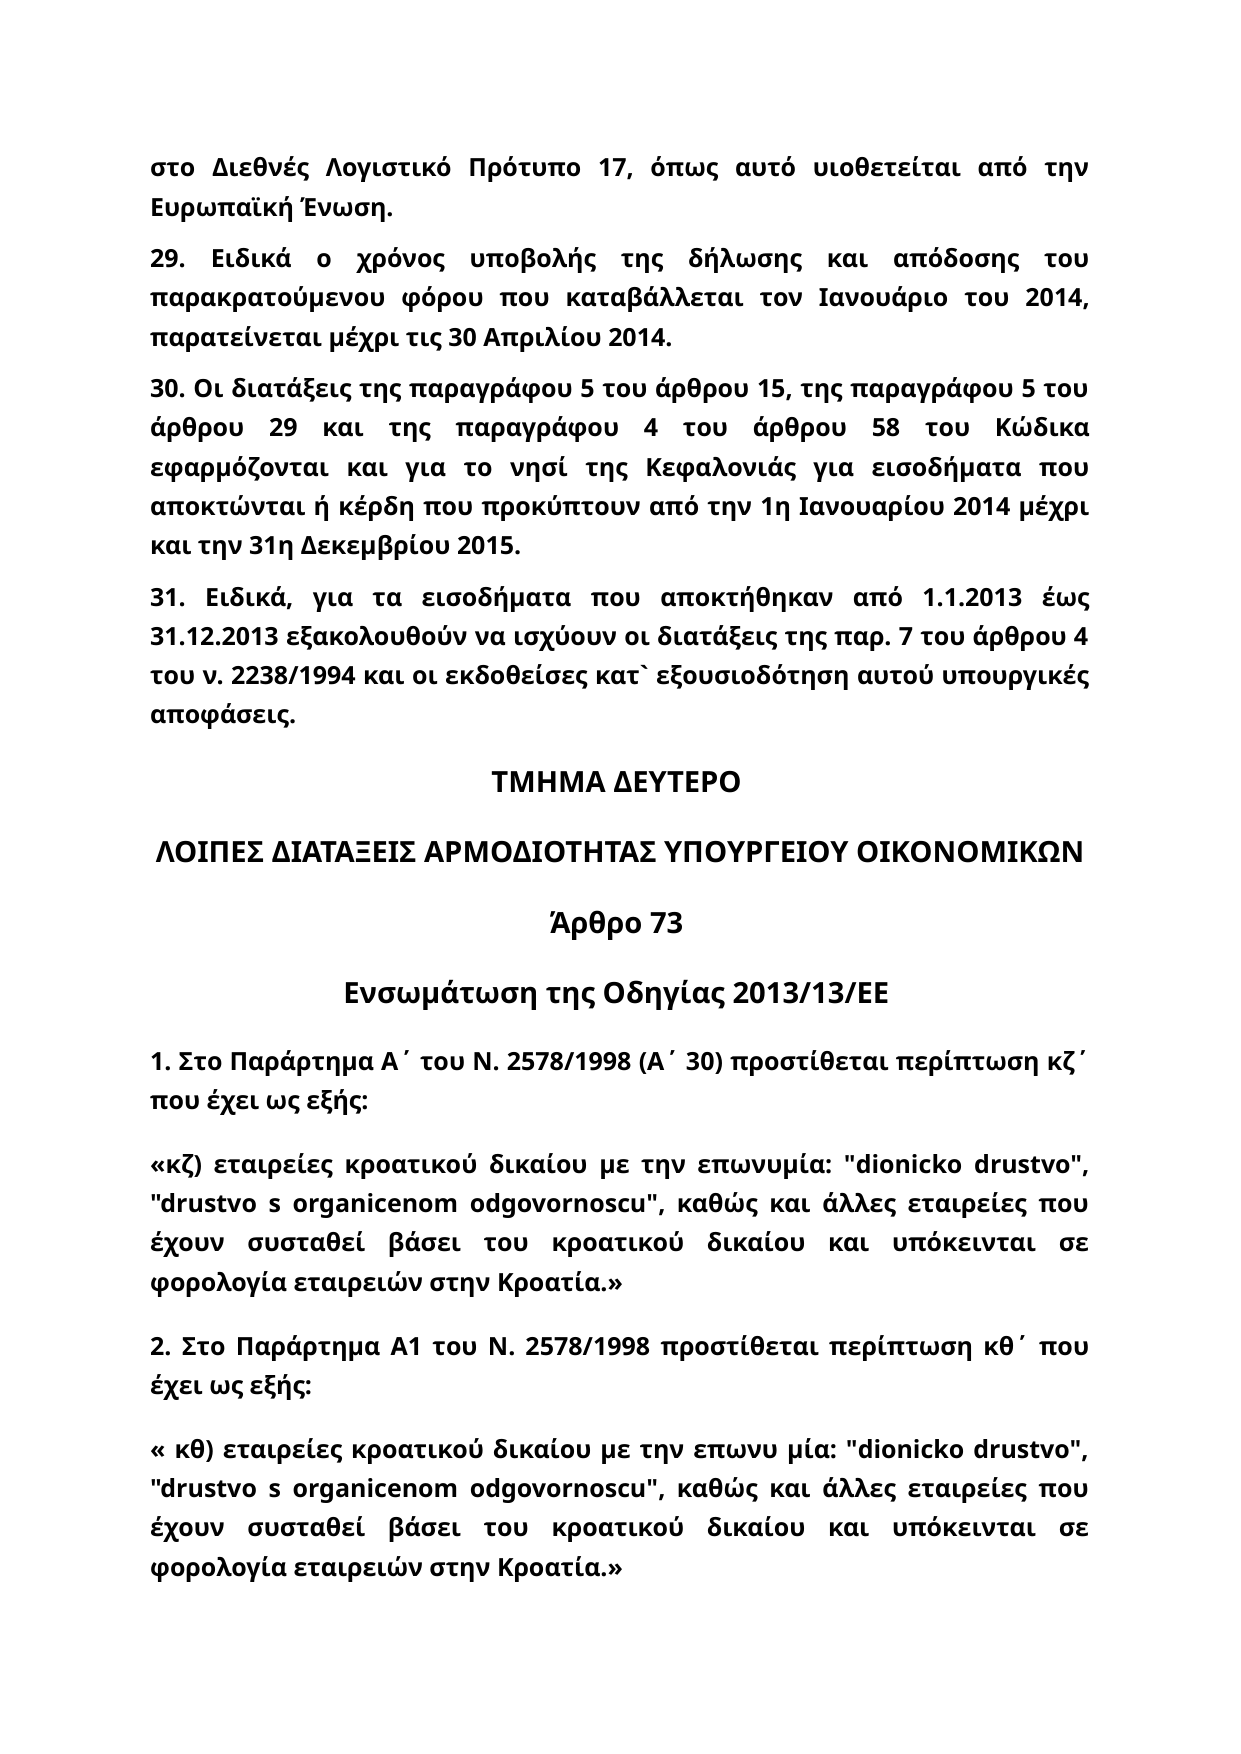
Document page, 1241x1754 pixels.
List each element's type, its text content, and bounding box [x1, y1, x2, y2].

text 2. Στο Παράρτημα Α1 του Ν. 2578/1998 προστίθεται περίπτωση κθ΄ που έχει ως εξής: [150, 1328, 1090, 1402]
text «κζ) εταιρείες κροατικού δικαίου με την επωνυμία: "dionicko drustvo", "drustvo s organicenom odgovornoscu", καθώς και άλλες εταιρείες που έχουν συσταθεί βάσει του κροατικού δικαίου και υπόκεινται σε φορολογία εταιρειών στην Κροατία.» [150, 1147, 1090, 1298]
text 30. Οι διατάξεις της παραγράφου 5 του άρθρου 15, της παραγράφου 5 του άρθρου 29 και της παραγράφου 4 του άρθρου 58 του Κώδικα εφαρμόζονται και για το νησί της Κεφαλονιάς για εισοδήματα που αποκτώνται ή κέρδη που προκύπτουν από την 1η Ιανουαρίου 2014 μέχρι και την 31η Δεκεμβρίου 2015. [150, 371, 1090, 562]
subtitle ΛΟΙΠΕΣ ΔΙΑΤΑΞΕΙΣ ΑΡΜΟΔΙΟΤΗΤΑΣ ΥΠΟΥΡΓΕΙΟΥ ΟΙΚΟΝΟΜΙΚΩΝ [150, 831, 1090, 871]
subtitle ΤΜΗΜΑ ΔΕΥΤΕΡΟ [150, 761, 1090, 801]
subtitle Άρθρο 73 [150, 902, 1090, 942]
subtitle Ενσωμάτωση της Οδηγίας 2013/13/ΕΕ [150, 973, 1090, 1012]
text 29. Ειδικά ο χρόνος υποβολής της δήλωσης και απόδοσης του παρακρατούμενου φόρου που καταβάλλεται τον Ιανουάριο του 2014, παρατείνεται μέχρι τις 30 Απριλίου 2014. [150, 241, 1090, 353]
text 1. Στο Παράρτημα Α΄ του Ν. 2578/1998 (Α΄ 30) προστίθεται περίπτωση κζ΄ που έχει ως εξής: [150, 1043, 1090, 1117]
text « κθ) εταιρείες κροατικού δικαίου με την επωνυ μία: "dionicko drustvo", "drustvo s organicenom odgovornoscu", καθώς και άλλες εταιρείες που έχουν συσταθεί βάσει του κροατικού δικαίου και υπόκεινται σε φορολογία εταιρειών στην Κροατία.» [150, 1432, 1090, 1583]
text στο Διεθνές Λογιστικό Πρότυπο 17, όπως αυτό υιοθετείται από την Ευρωπαϊκή Ένωση. [150, 150, 1090, 223]
text 31. Ειδικά, για τα εισοδήματα που αποκτήθηκαν από 1.1.2013 έως 31.12.2013 εξακολουθούν να ισχύουν οι διατάξεις της παρ. 7 του άρθρου 4 του ν. 2238/1994 και οι εκδοθείσες κατ` εξουσιοδότηση αυτού υπουργικές αποφάσεις. [150, 579, 1090, 731]
